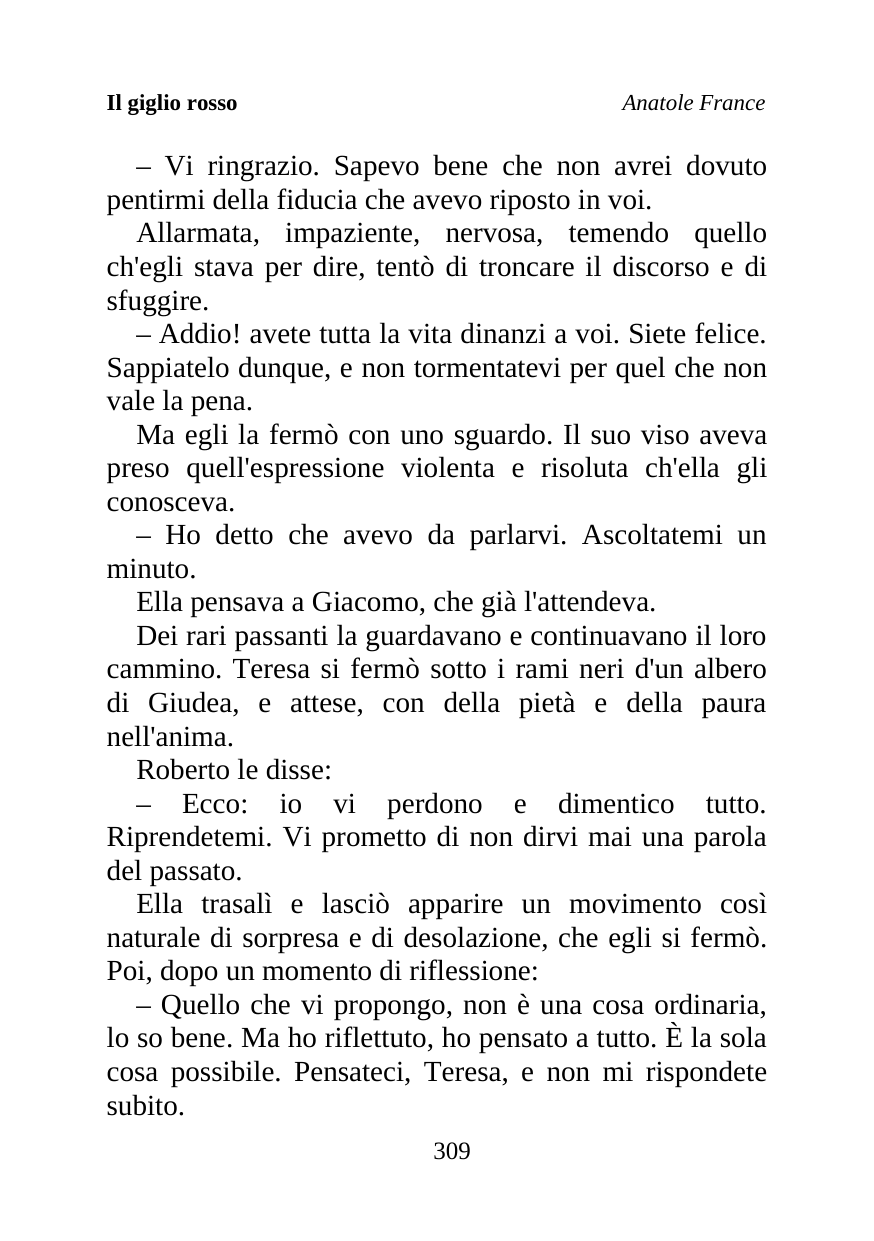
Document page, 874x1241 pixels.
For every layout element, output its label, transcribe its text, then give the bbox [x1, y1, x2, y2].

text – Quello che vi propongo, non è una cosa ordinaria, lo so bene. Ma ho riflettuto, ho pensato a tutto. È la sola cosa possibile. Pensateci, Teresa, e non mi rispondete subito. [106, 987, 768, 1121]
text – Ho detto che avevo da parlarvi. Ascoltatemi un minuto. [106, 517, 768, 584]
text – Addio! avete tutta la vita dinanzi a voi. Siete felice. Sappiatelo dunque, e non tormentatevi per quel che non vale la pena. [106, 316, 768, 417]
text Dei rari passanti la guardavano e continuavano il loro cammino. Teresa si fermò sotto i rami neri d'un albero di Giudea, e attese, con della pietà e della paura nell'anima. [106, 618, 768, 752]
text Ella trasalì e lasciò apparire un movimento così naturale di sorpresa e di desolazione, che egli si fermò. Poi, dopo un momento di riflessione: [106, 886, 768, 987]
text Roberto le disse: [106, 752, 768, 786]
text – Ecco: io vi perdono e dimentico tutto. Riprendetemi. Vi prometto di non dirvi mai una parola del passato. [106, 786, 768, 886]
text Ma egli la fermò con uno sguardo. Il suo viso aveva preso quell'espressione violenta e risoluta ch'ella gli conosceva. [106, 417, 768, 517]
text – Vi ringrazio. Sapevo bene che non avrei dovuto pentirmi della fiducia che avevo riposto in voi. [106, 148, 768, 216]
text Ella pensava a Giacomo, che già l'attendeva. [106, 584, 768, 618]
text Allarmata, impaziente, nervosa, temendo quello ch'egli stava per dire, tentò di troncare il discorso e di sfuggire. [106, 216, 768, 316]
